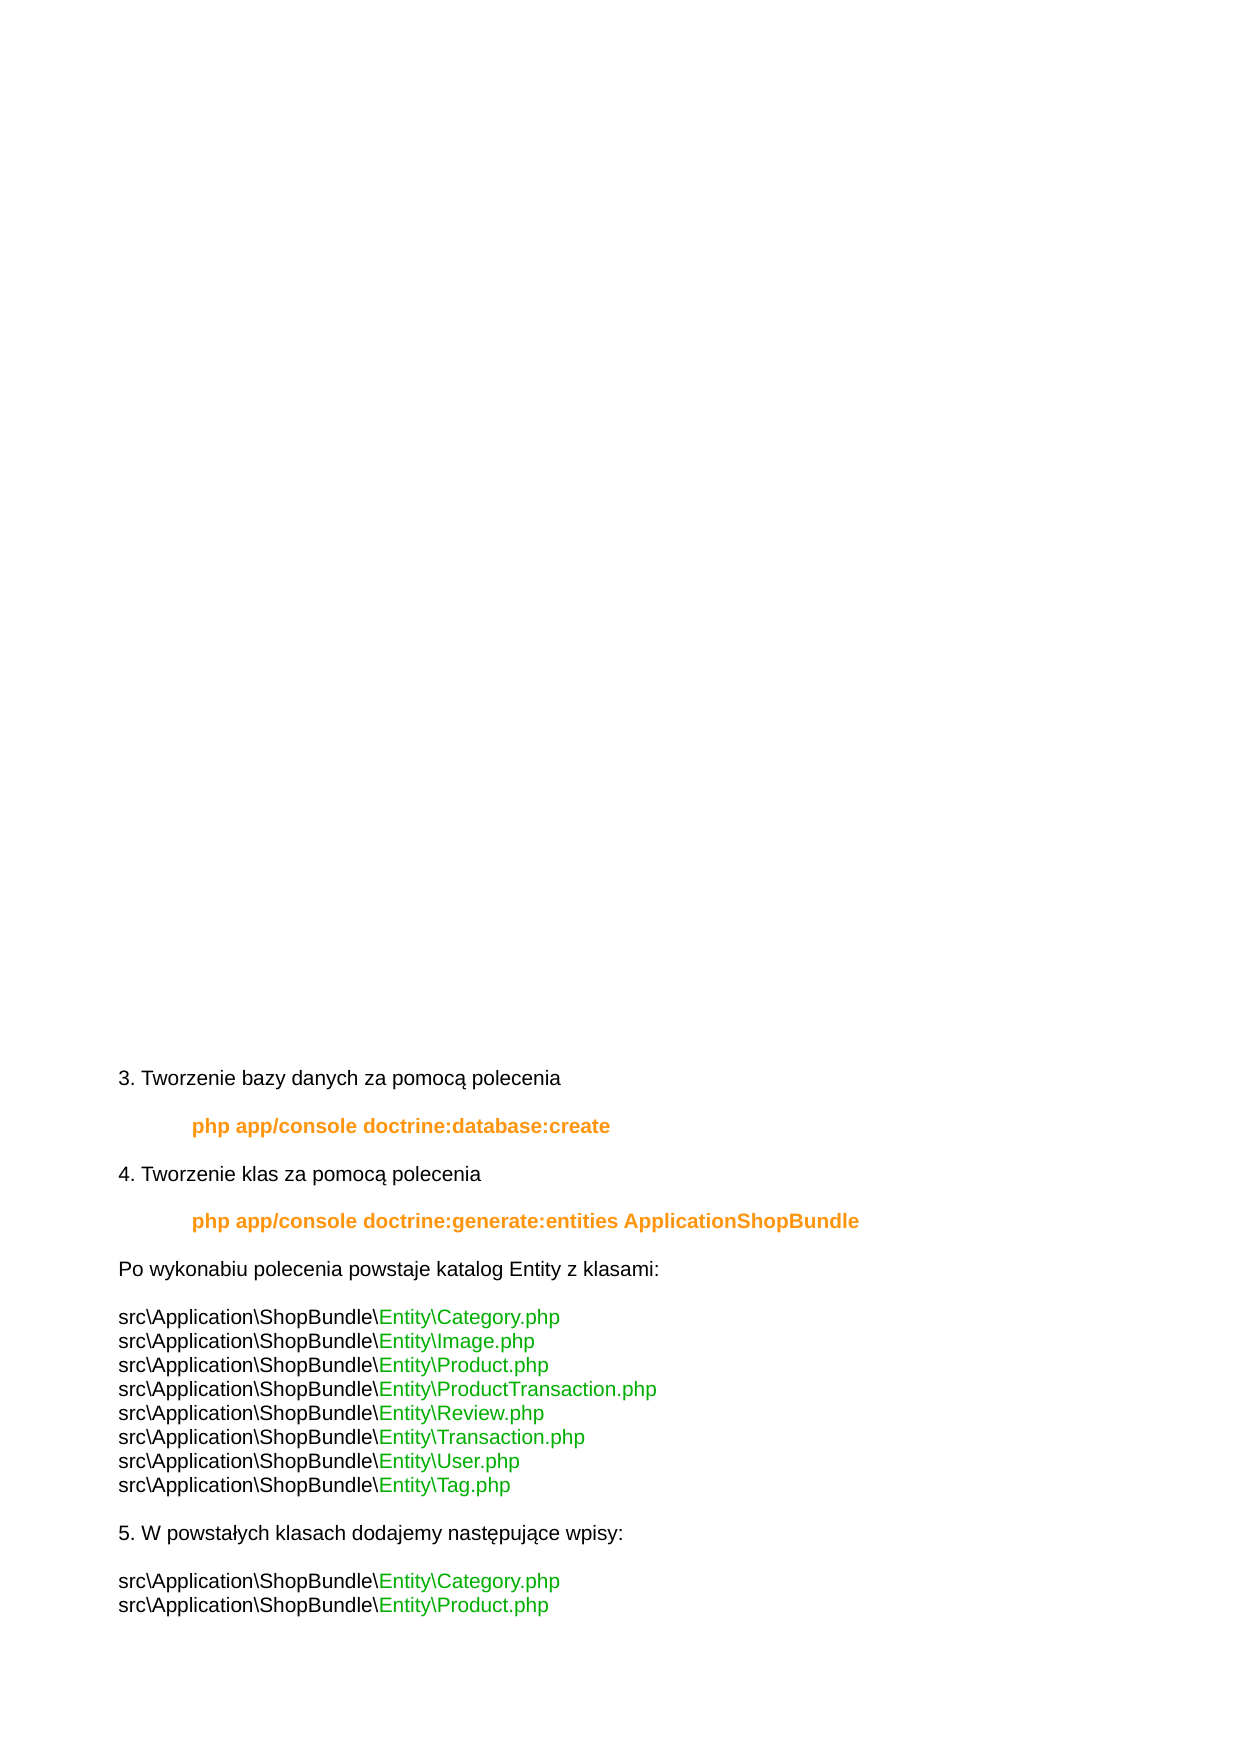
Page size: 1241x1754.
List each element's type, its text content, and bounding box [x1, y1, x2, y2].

text src\Application\ShopBundle\Entity\Tag.php [118, 1473, 1122, 1497]
text src\Application\ShopBundle\Entity\Image.php [118, 1329, 1122, 1353]
text src\Application\ShopBundle\Entity\Product.php [118, 1353, 1122, 1377]
text src\Application\ShopBundle\Entity\Transaction.php [118, 1425, 1122, 1449]
text php app/console doctrine:database:create [118, 1113, 1122, 1137]
text Po wykonabiu polecenia powstaje katalog Entity z klasami: [118, 1257, 1122, 1281]
text src\Application\ShopBundle\Entity\Category.php [118, 1305, 1122, 1329]
text 4. Tworzenie klas za pomocą polecenia [118, 1161, 1122, 1185]
text src\Application\ShopBundle\Entity\User.php [118, 1449, 1122, 1473]
text php app/console doctrine:generate:entities ApplicationShopBundle [118, 1209, 1122, 1233]
text src\Application\ShopBundle\Entity\ProductTransaction.php [118, 1377, 1122, 1401]
text 3. Tworzenie bazy danych za pomocą polecenia [118, 1066, 1122, 1089]
text 5. W powstałych klasach dodajemy następujące wpisy: [118, 1521, 1122, 1545]
text src\Application\ShopBundle\Entity\Review.php [118, 1401, 1122, 1425]
text src\Application\ShopBundle\Entity\Product.php [118, 1593, 1122, 1617]
text src\Application\ShopBundle\Entity\Category.php [118, 1569, 1122, 1593]
